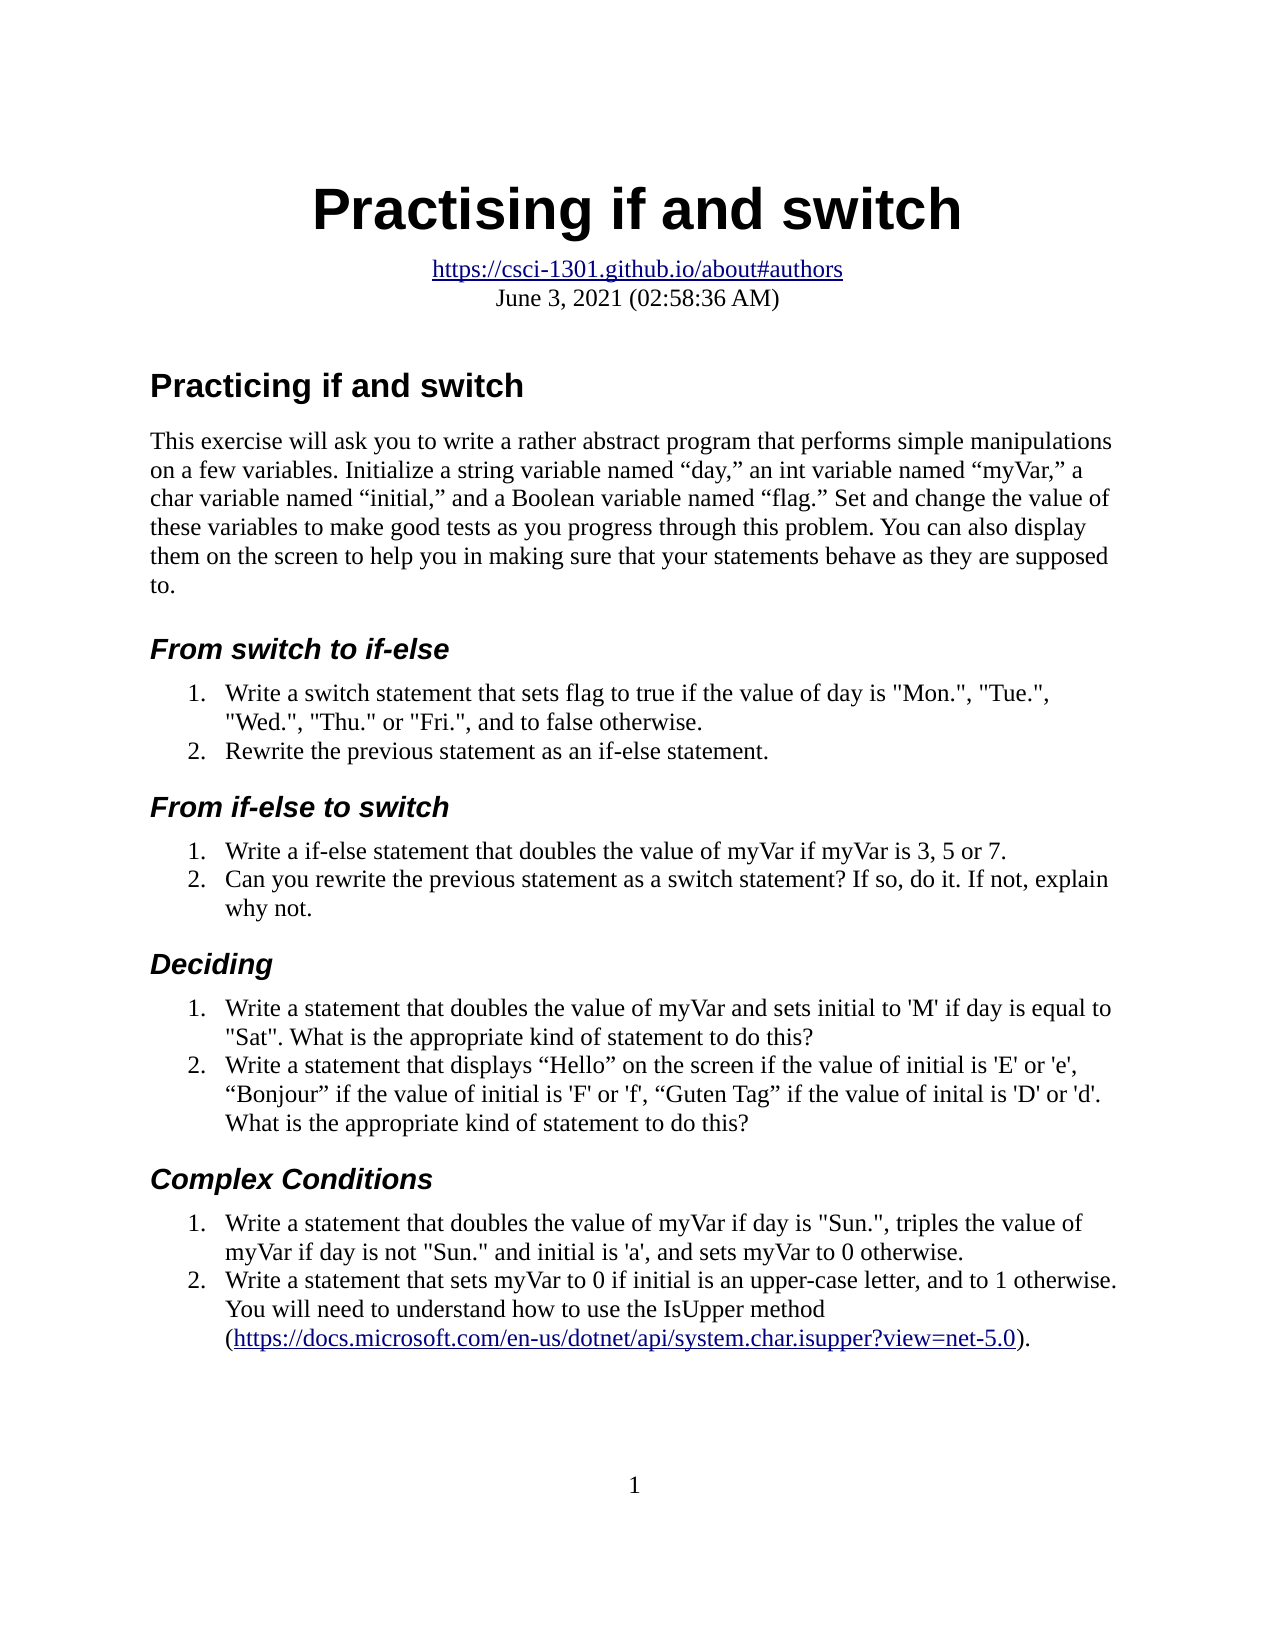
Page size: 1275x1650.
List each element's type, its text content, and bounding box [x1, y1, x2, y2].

list Rewrite the previous statement as an if-else statement. [187, 736, 1125, 765]
list Write a statement that sets myVar to 0 if initial is an upper-case letter, and to 1 otherwise. You will need to understand how to use the IsUpper method (https://docs.microsoft.com/en-us/dotnet/api/system.char.isupper?view=net-5.0). [187, 1265, 1125, 1352]
title Practising if and switch [150, 175, 1125, 242]
subtitle From if-else to switch [150, 790, 1125, 823]
text This exercise will ask you to write a rather abstract program that performs simple manipulations on a few variables. Initialize a string variable named “day,” an int variable named “myVar,” a char variable named “initial,” and a Boolean variable named “flag.” Set and change the value of these variables to make good tests as you progress through this problem. You can also display them on the screen to help you in making sure that your statements behave as they are supposed to. [150, 426, 1125, 598]
text June 3, 2021 (02:58:36 AM) [150, 283, 1125, 312]
list Write a if-else statement that doubles the value of myVar if myVar is 3, 5 or 7. [187, 836, 1125, 864]
subtitle Practicing if and switch [150, 366, 1125, 404]
list Write a statement that doubles the value of myVar and sets initial to 'M' if day is equal to "Sat". What is the appropriate kind of statement to do this? [187, 993, 1125, 1051]
list Write a switch statement that sets flag to true if the value of day is "Mon.", "Tue.", "Wed.", "Thu." or "Fri.", and to false otherwise. [187, 678, 1125, 736]
subtitle From switch to if-else [150, 632, 1125, 666]
text https://csci-1301.github.io/about#authors [150, 254, 1125, 283]
subtitle Complex Conditions [150, 1162, 1125, 1195]
subtitle Deciding [150, 947, 1125, 981]
list Write a statement that doubles the value of myVar if day is "Sun.", triples the value of myVar if day is not "Sun." and initial is 'a', and sets myVar to 0 otherwise. [187, 1208, 1125, 1265]
list Write a statement that displays “Hello” on the screen if the value of initial is 'E' or 'e', “Bonjour” if the value of initial is 'F' or 'f', “Guten Tag” if the value of inital is 'D' or 'd'. What is the appropriate kind of statement to do this? [187, 1051, 1125, 1137]
list Can you rewrite the previous statement as a switch statement? If so, do it. If not, explain why not. [187, 864, 1125, 922]
